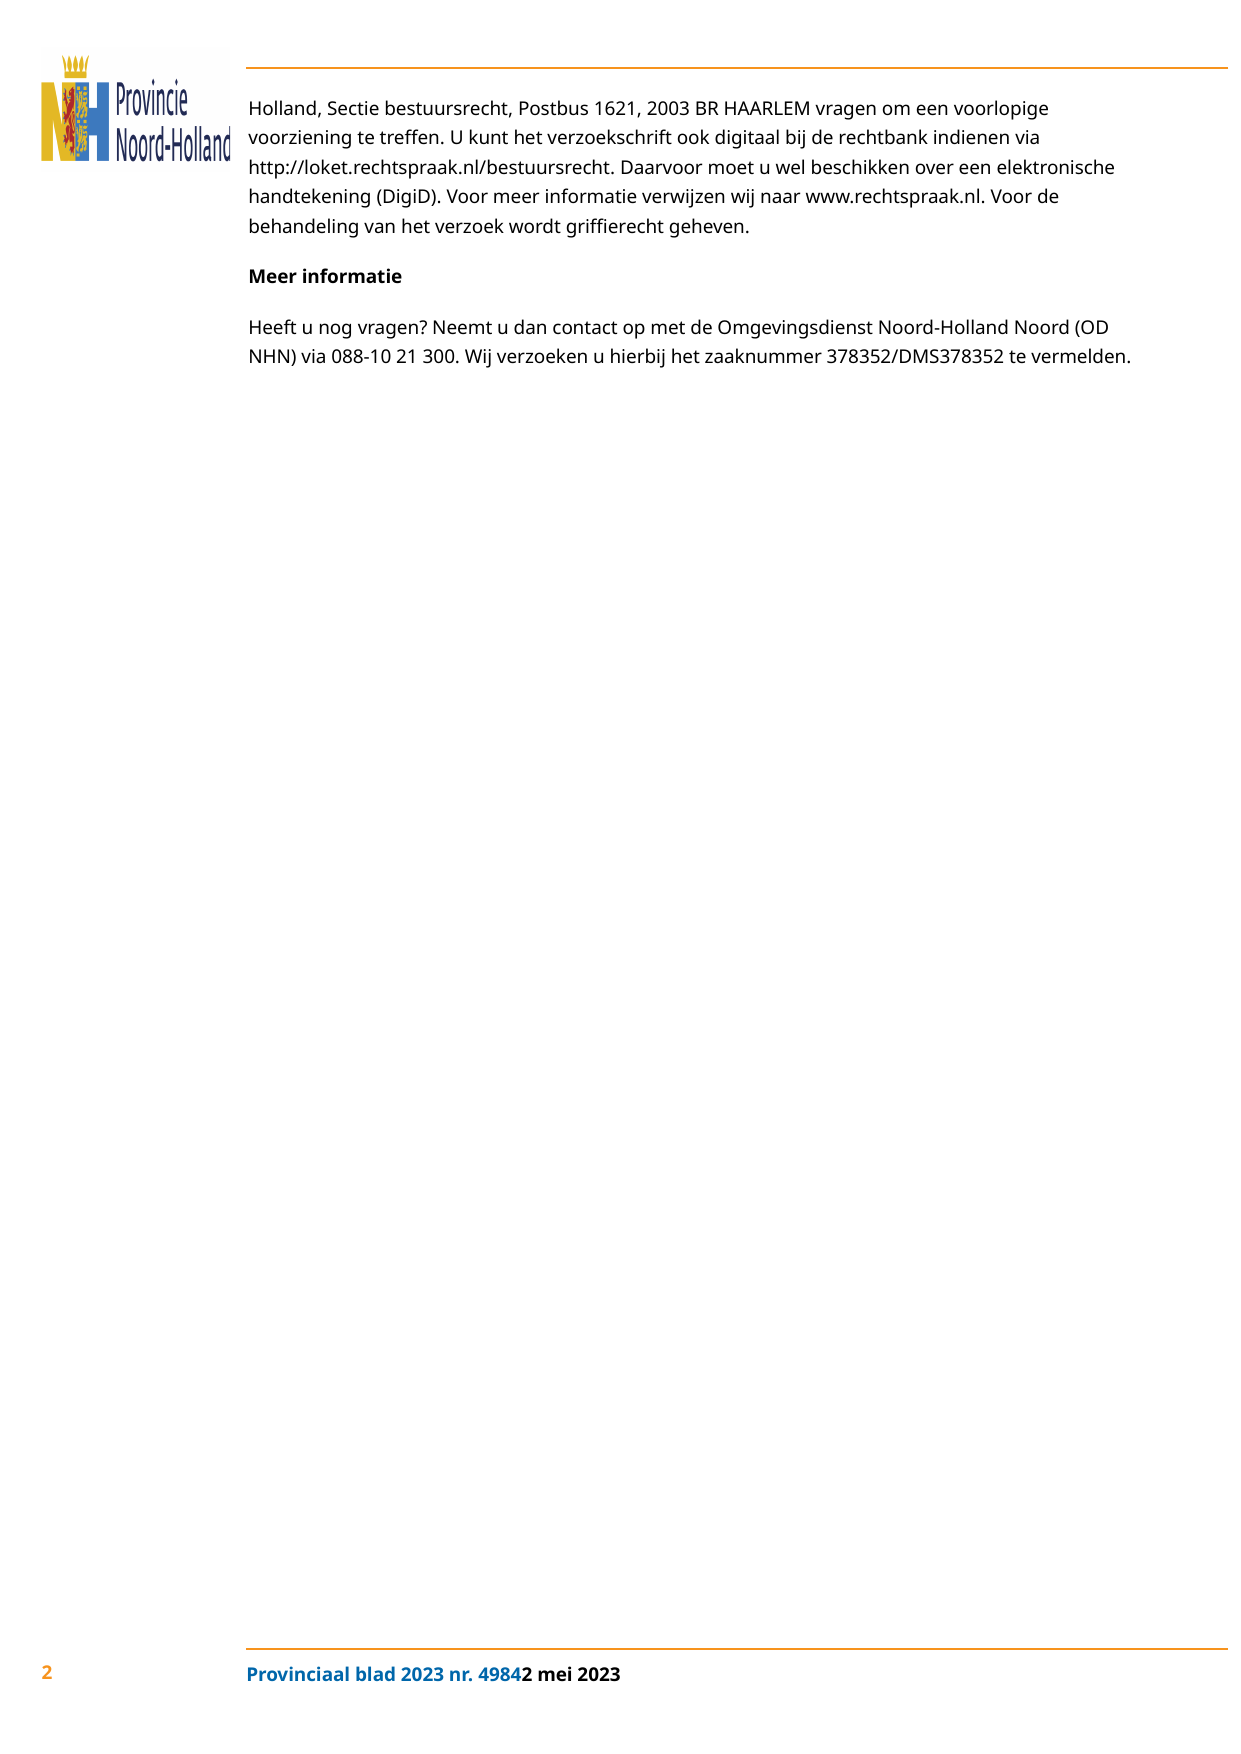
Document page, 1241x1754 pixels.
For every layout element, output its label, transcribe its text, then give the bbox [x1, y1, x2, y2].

text Heeft u nog vragen? Neemt u dan contact op met de Omgevingsdienst Noord-Holland Noord (OD NHN) via 088-10 21 300. Wij verzoeken u hierbij het zaaknummer 378352/DMS378352 te vermelden. [248, 314, 1152, 369]
text Holland, Sectie bestuursrecht, Postbus 1621, 2003 BR HAARLEM vragen om een voorlopige voorziening te treffen. U kunt het verzoekschrift ook digitaal bij de rechtbank indienen via http://loket.rechtspraak.nl/bestuursrecht. Daarvoor moet u wel beschikken over een elektronische handtekening (DigiD). Voor meer informatie verwijzen wij naar www.rechtspraak.nl. Voor de behandeling van het verzoek wordt griffierecht geheven. [248, 95, 1152, 239]
picture [41, 47, 231, 172]
text Meer informatie [248, 263, 1152, 289]
